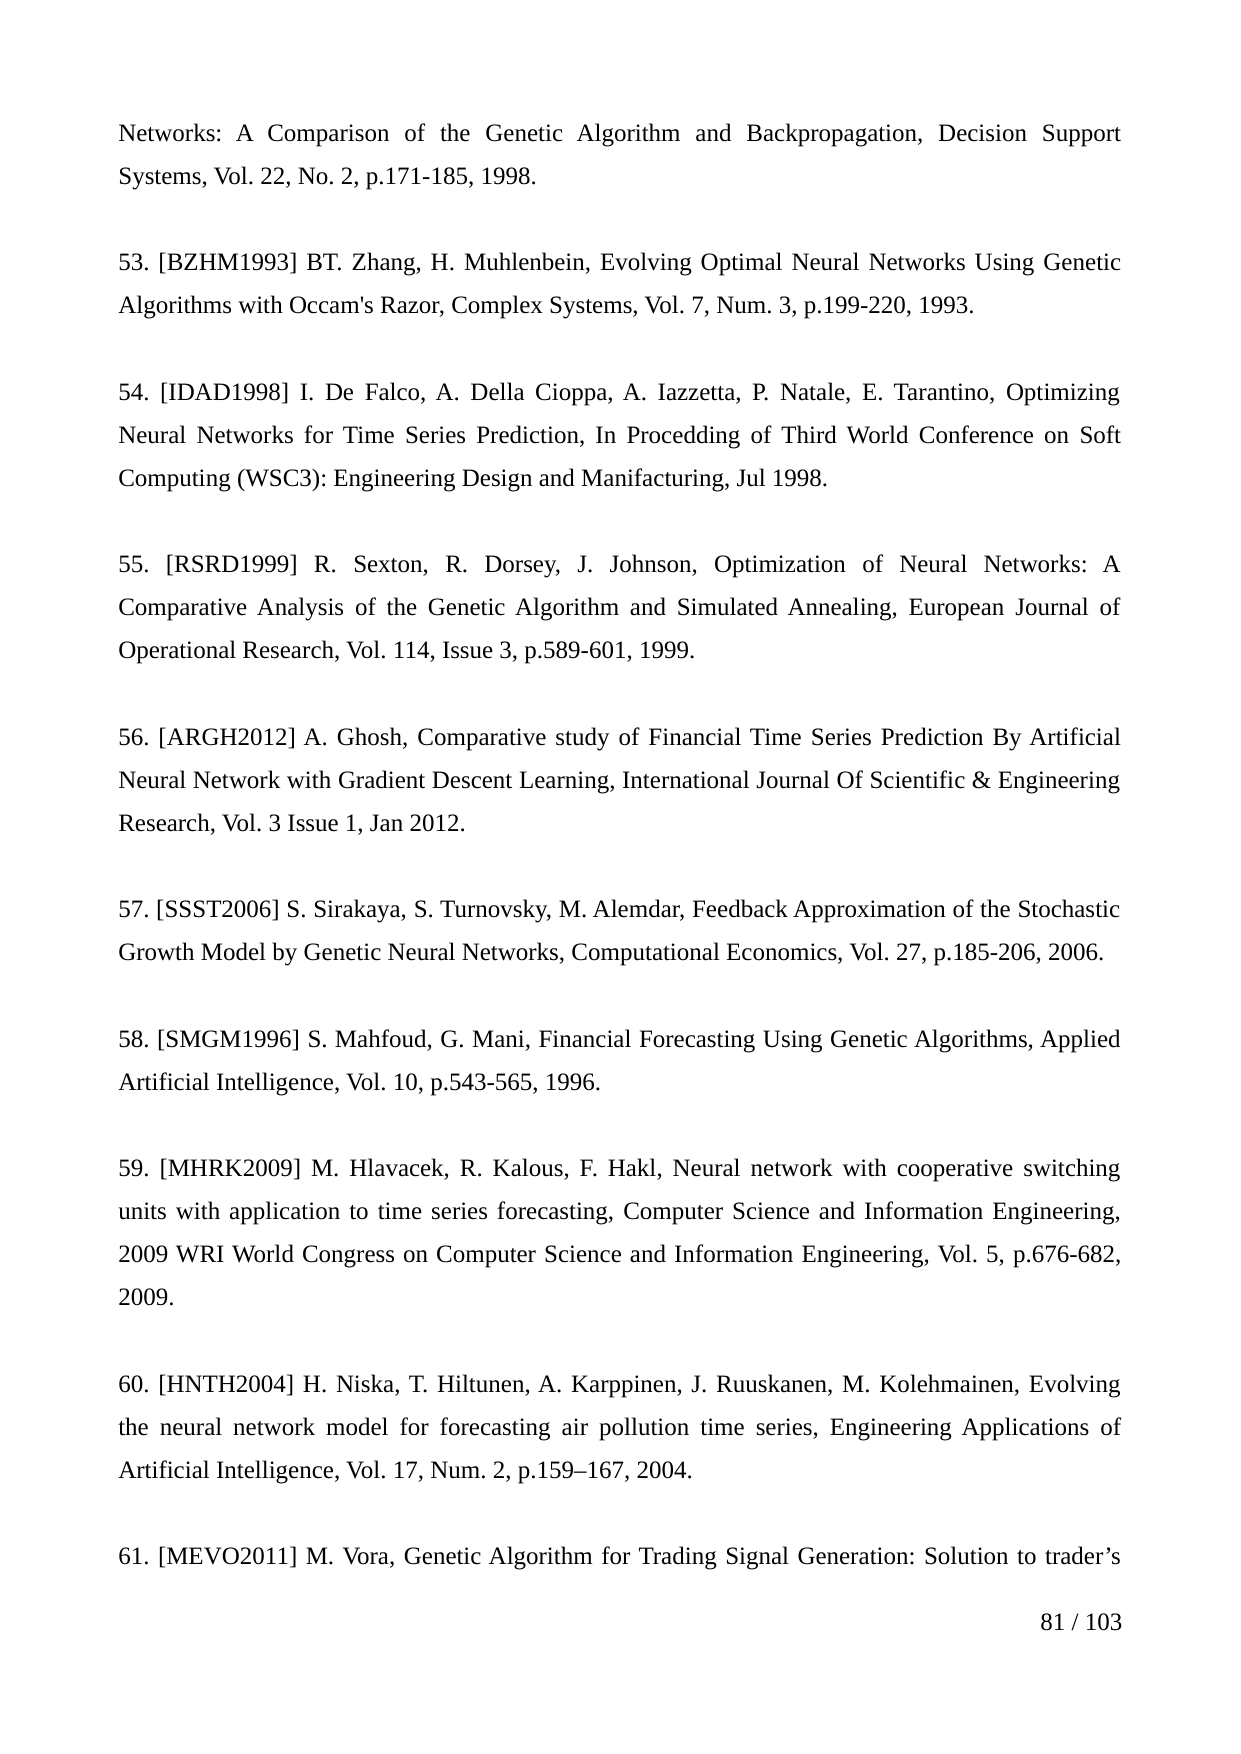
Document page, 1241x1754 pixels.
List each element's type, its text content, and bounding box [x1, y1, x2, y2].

text 57. [SSST2006] S. Sirakaya, S. Turnovsky, M. Alemdar, Feedback Approximation of the Stochastic Growth Model by Genetic Neural Networks, Computational Economics, Vol. 27, p.185-206, 2006. [118, 894, 1122, 966]
text 54. [IDAD1998] I. De Falco, A. Della Cioppa, A. Iazzetta, P. Natale, E. Tarantino, Optimizing Neural Networks for Time Series Prediction, In Procedding of Third World Conference on Soft Computing (WSC3): Engineering Design and Manifacturing, Jul 1998. [118, 377, 1122, 492]
text 55. [RSRD1999] R. Sexton, R. Dorsey, J. Johnson, Optimization of Neural Networks: A Comparative Analysis of the Genetic Algorithm and Simulated Annealing, European Journal of Operational Research, Vol. 114, Issue 3, p.589-601, 1999. [118, 549, 1122, 664]
text 58. [SMGM1996] S. Mahfoud, G. Mani, Financial Forecasting Using Genetic Algorithms, Applied Artificial Intelligence, Vol. 10, p.543-565, 1996. [118, 1024, 1122, 1096]
text Networks: A Comparison of the Genetic Algorithm and Backpropagation, Decision Support Systems, Vol. 22, No. 2, p.171-185, 1998. [118, 118, 1122, 190]
text 53. [BZHM1993] BT. Zhang, H. Muhlenbein, Evolving Optimal Neural Networks Using Genetic Algorithms with Occam's Razor, Complex Systems, Vol. 7, Num. 3, p.199-220, 1993. [118, 247, 1122, 319]
text 61. [MEVO2011] M. Vora, Genetic Algorithm for Trading Signal Generation: Solution to trader’s [118, 1541, 1122, 1570]
text 59. [MHRK2009] M. Hlavacek, R. Kalous, F. Hakl, Neural network with cooperative switching units with application to time series forecasting, Computer Science and Information Engineering, 2009 WRI World Congress on Computer Science and Information Engineering, Vol. 5, p.676-682, 2009. [118, 1153, 1122, 1311]
text 60. [HNTH2004] H. Niska, T. Hiltunen, A. Karppinen, J. Ruuskanen, M. Kolehmainen, Evolving the neural network model for forecasting air pollution time series, Engineering Applications of Artificial Intelligence, Vol. 17, Num. 2, p.159–167, 2004. [118, 1369, 1122, 1484]
text 56. [ARGH2012] A. Ghosh, Comparative study of Financial Time Series Prediction By Artificial Neural Network with Gradient Descent Learning, International Journal Of Scientific & Engineering Research, Vol. 3 Issue 1, Jan 2012. [118, 722, 1122, 837]
